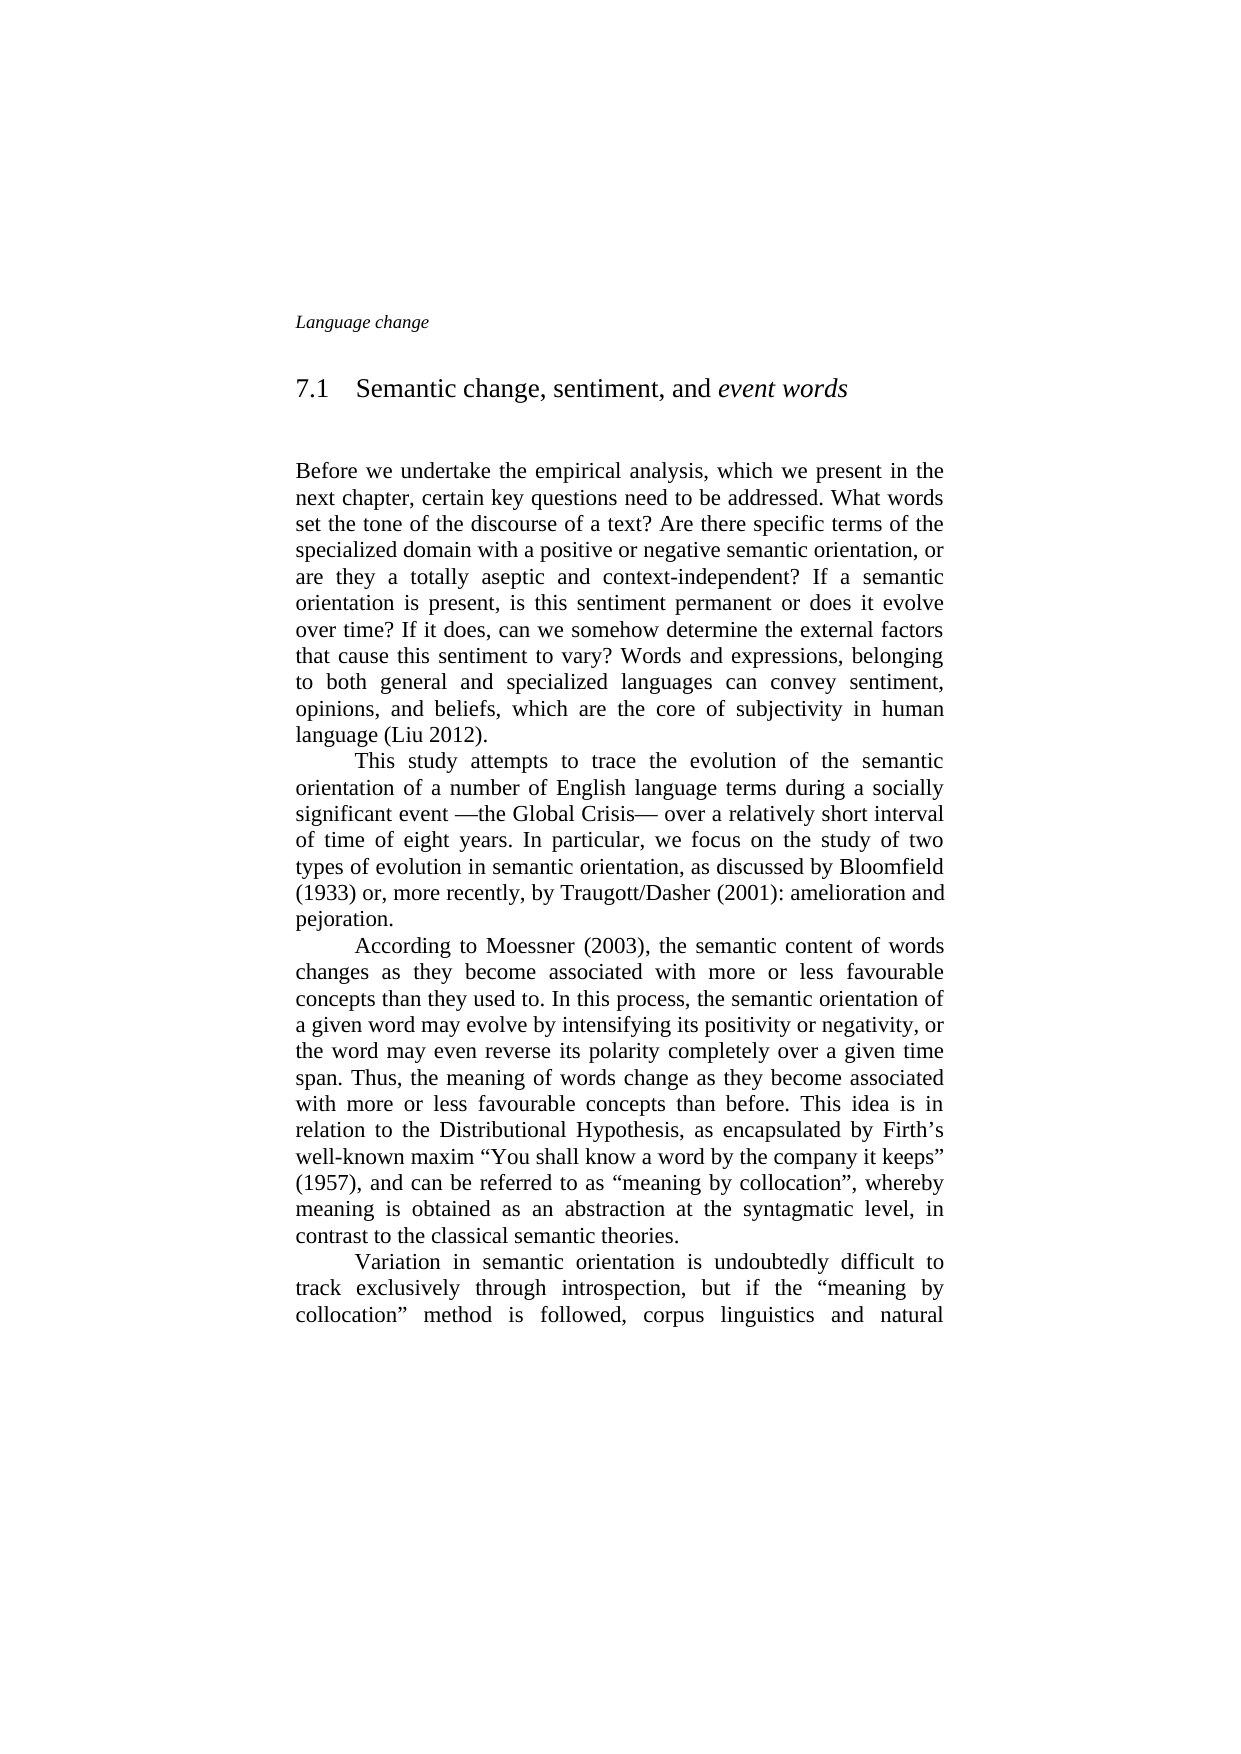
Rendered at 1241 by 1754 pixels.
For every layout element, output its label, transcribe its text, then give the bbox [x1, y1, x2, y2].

subtitle Semantic change, sentiment, and event words [295, 372, 945, 403]
text Variation in semantic orientation is undoubtedly difficult to track exclusively through introspection, but if the “meaning by collocation” method is followed, corpus linguistics and natural [295, 1248, 945, 1327]
text This study attempts to trace the evolution of the semantic orientation of a number of English language terms during a socially significant event —the Global Crisis— over a relatively short interval of time of eight years. In particular, we focus on the study of two types of evolution in semantic orientation, as discussed by Bloomfield (1933) or, more recently, by Traugott/Dasher (2001): amelioration and pejoration. [295, 747, 945, 932]
text Before we undertake the empirical analysis, which we present in the next chapter, certain key questions need to be addressed. What words set the tone of the discourse of a text? Are there specific terms of the specialized domain with a positive or negative semantic orientation, or are they a totally aseptic and context-independent? If a semantic orientation is present, is this sentiment permanent or does it evolve over time? If it does, can we somehow determine the external factors that cause this sentiment to vary? Words and expressions, belonging to both general and specialized languages can convey sentiment, opinions, and beliefs, which are the core of subjectivity in human language (Liu 2012). [295, 457, 945, 747]
text According to Moessner (2003), the semantic content of words changes as they become associated with more or less favourable concepts than they used to. In this process, the semantic orientation of a given word may evolve by intensifying its positivity or negativity, or the word may even reverse its polarity completely over a given time span. Thus, the meaning of words change as they become associated with more or less favourable concepts than before. This idea is in relation to the Distributional Hypothesis, as encapsulated by Firth’s well-known maxim “You shall know a word by the company it keeps” (1957), and can be referred to as “meaning by collocation”, whereby meaning is obtained as an abstraction at the syntagmatic level, in contrast to the classical semantic theories. [295, 932, 945, 1248]
